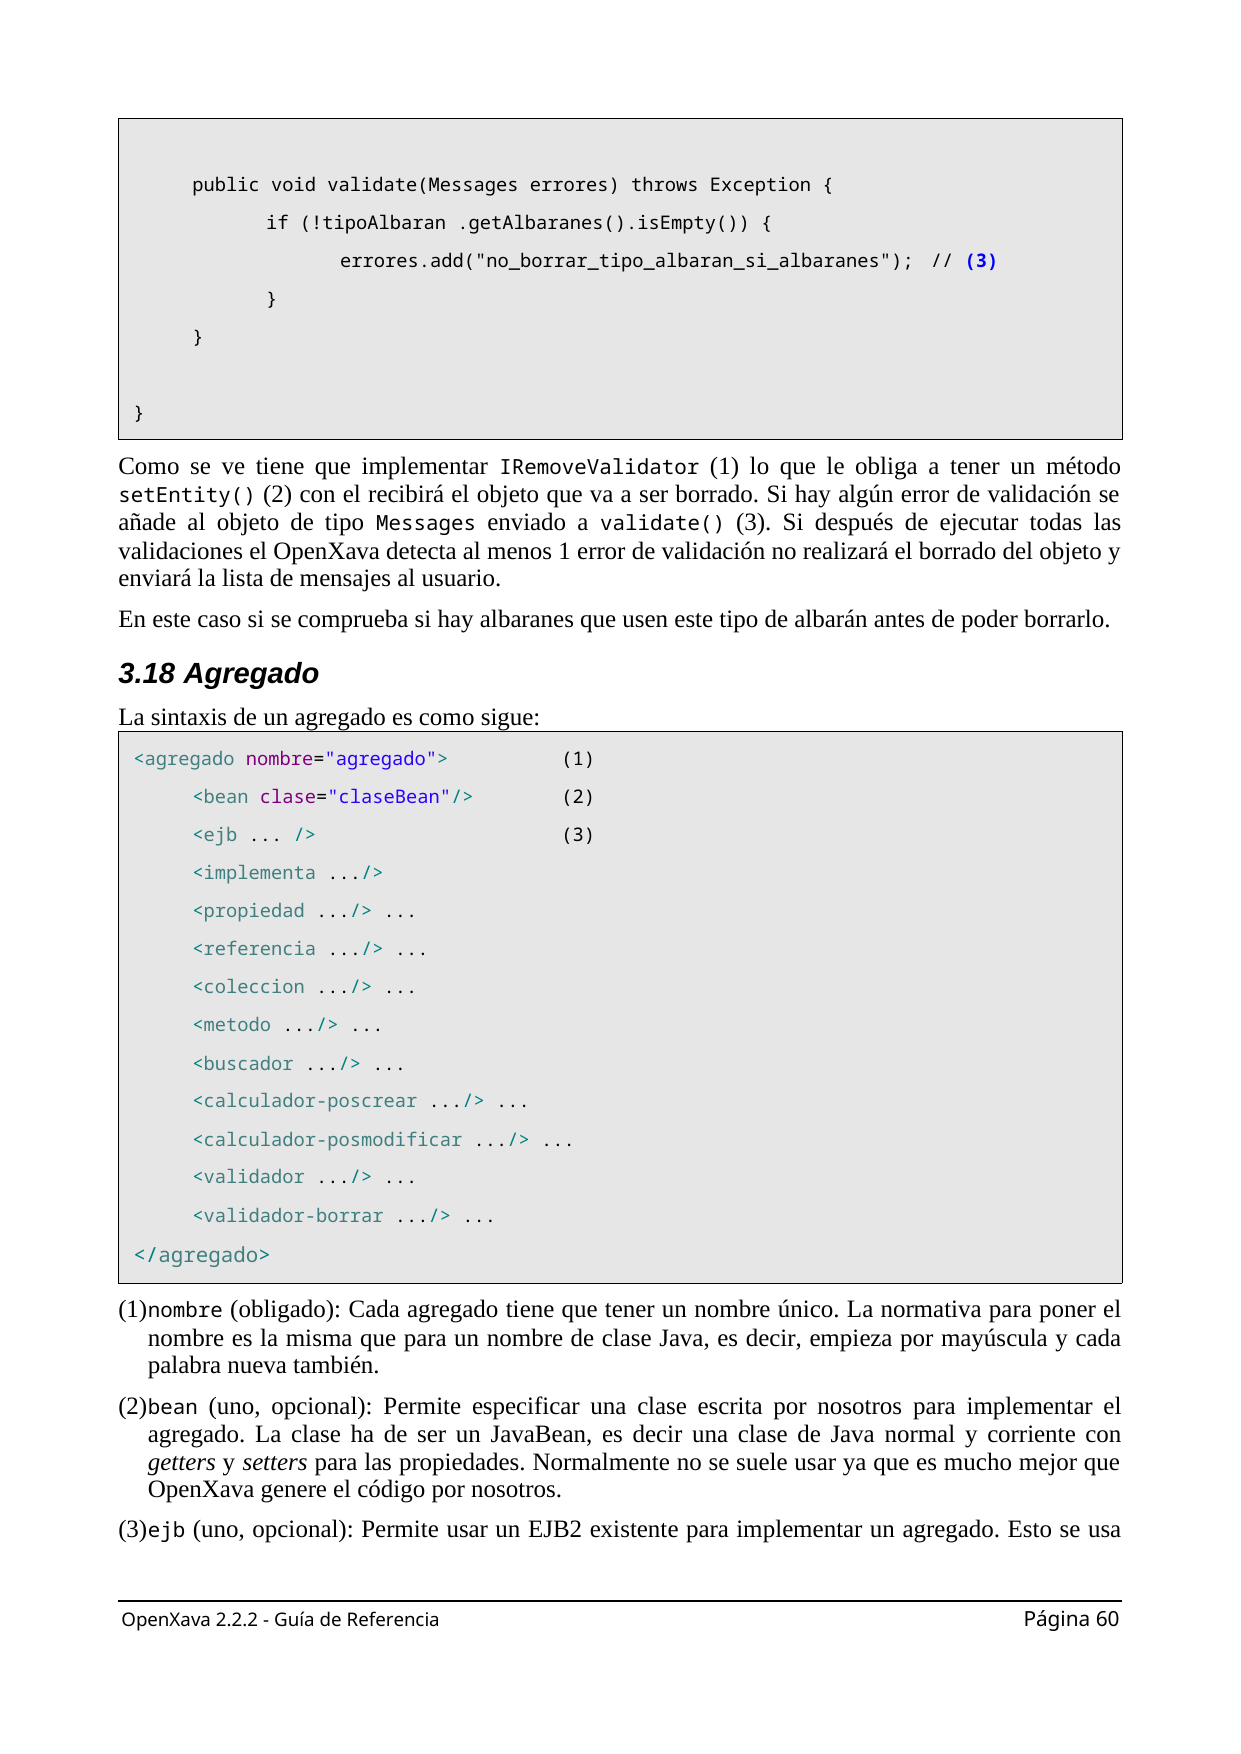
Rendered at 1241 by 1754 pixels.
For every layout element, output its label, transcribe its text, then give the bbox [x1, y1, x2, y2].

text <bean clase="claseBean"/> (2) [119, 769, 1122, 807]
text <calculador-posmodificar .../> ... [119, 1111, 1122, 1149]
text public void validate(Messages errores) throws Exception { [119, 156, 1122, 194]
text <referencia .../> ... [119, 921, 1122, 959]
text <propiedad .../> ... [119, 883, 1122, 921]
list ejb (uno, opcional): Permite usar un EJB2 existente para implementar un agregado. Esto se usa [118, 1516, 1122, 1544]
text <buscador .../> ... [119, 1035, 1122, 1073]
text <implementa .../> [119, 845, 1122, 883]
list nombre (obligado): Cada agregado tiene que tener un nombre único. La normativa para poner el nombre es la misma que para un nombre de clase Java, es decir, empieza por mayúscula y cada palabra nueva también. [118, 1296, 1122, 1379]
subtitle Agregado [118, 657, 1122, 690]
text <coleccion .../> ... [119, 959, 1122, 997]
text <metodo .../> ... [119, 997, 1122, 1035]
text <agregado nombre="agregado"> (1) [119, 732, 1122, 769]
text Como se ve tiene que implementar IRemoveValidator (1) lo que le obliga a tener un método setEntity() (2) con el recibirá el objeto que va a ser borrado. Si hay algún error de validación se añade al objeto de tipo Messages enviado a validate() (3). Si después de ejecutar todas las validaciones el OpenXava detecta al menos 1 error de validación no realizará el borrado del objeto y enviará la lista de mensajes al usuario. [118, 452, 1122, 592]
text <validador-borrar .../> ... [119, 1187, 1122, 1225]
text <ejb ... /> (3) [119, 807, 1122, 845]
text <validador .../> ... [119, 1149, 1122, 1187]
text </agregado> [119, 1225, 1122, 1283]
text La sintaxis de un agregado es como sigue: [118, 703, 1122, 731]
text En este caso si se comprueba si hay albaranes que usen este tipo de albarán antes de poder borrarlo. [118, 605, 1122, 632]
text errores.add("no_borrar_tipo_albaran_si_albaranes"); // (3) [119, 232, 1122, 270]
text } [119, 384, 1122, 439]
text } [119, 308, 1122, 346]
list bean (uno, opcional): Permite especificar una clase escrita por nosotros para implementar el agregado. La clase ha de ser un JavaBean, es decir una clase de Java normal y corriente con getters y setters para las propiedades. Normalmente no se suele usar ya que es mucho mejor que OpenXava genere el código por nosotros. [118, 1392, 1122, 1503]
text if (!tipoAlbaran .getAlbaranes().isEmpty()) { [119, 194, 1122, 232]
text <calculador-poscrear .../> ... [119, 1073, 1122, 1111]
text } [119, 270, 1122, 308]
